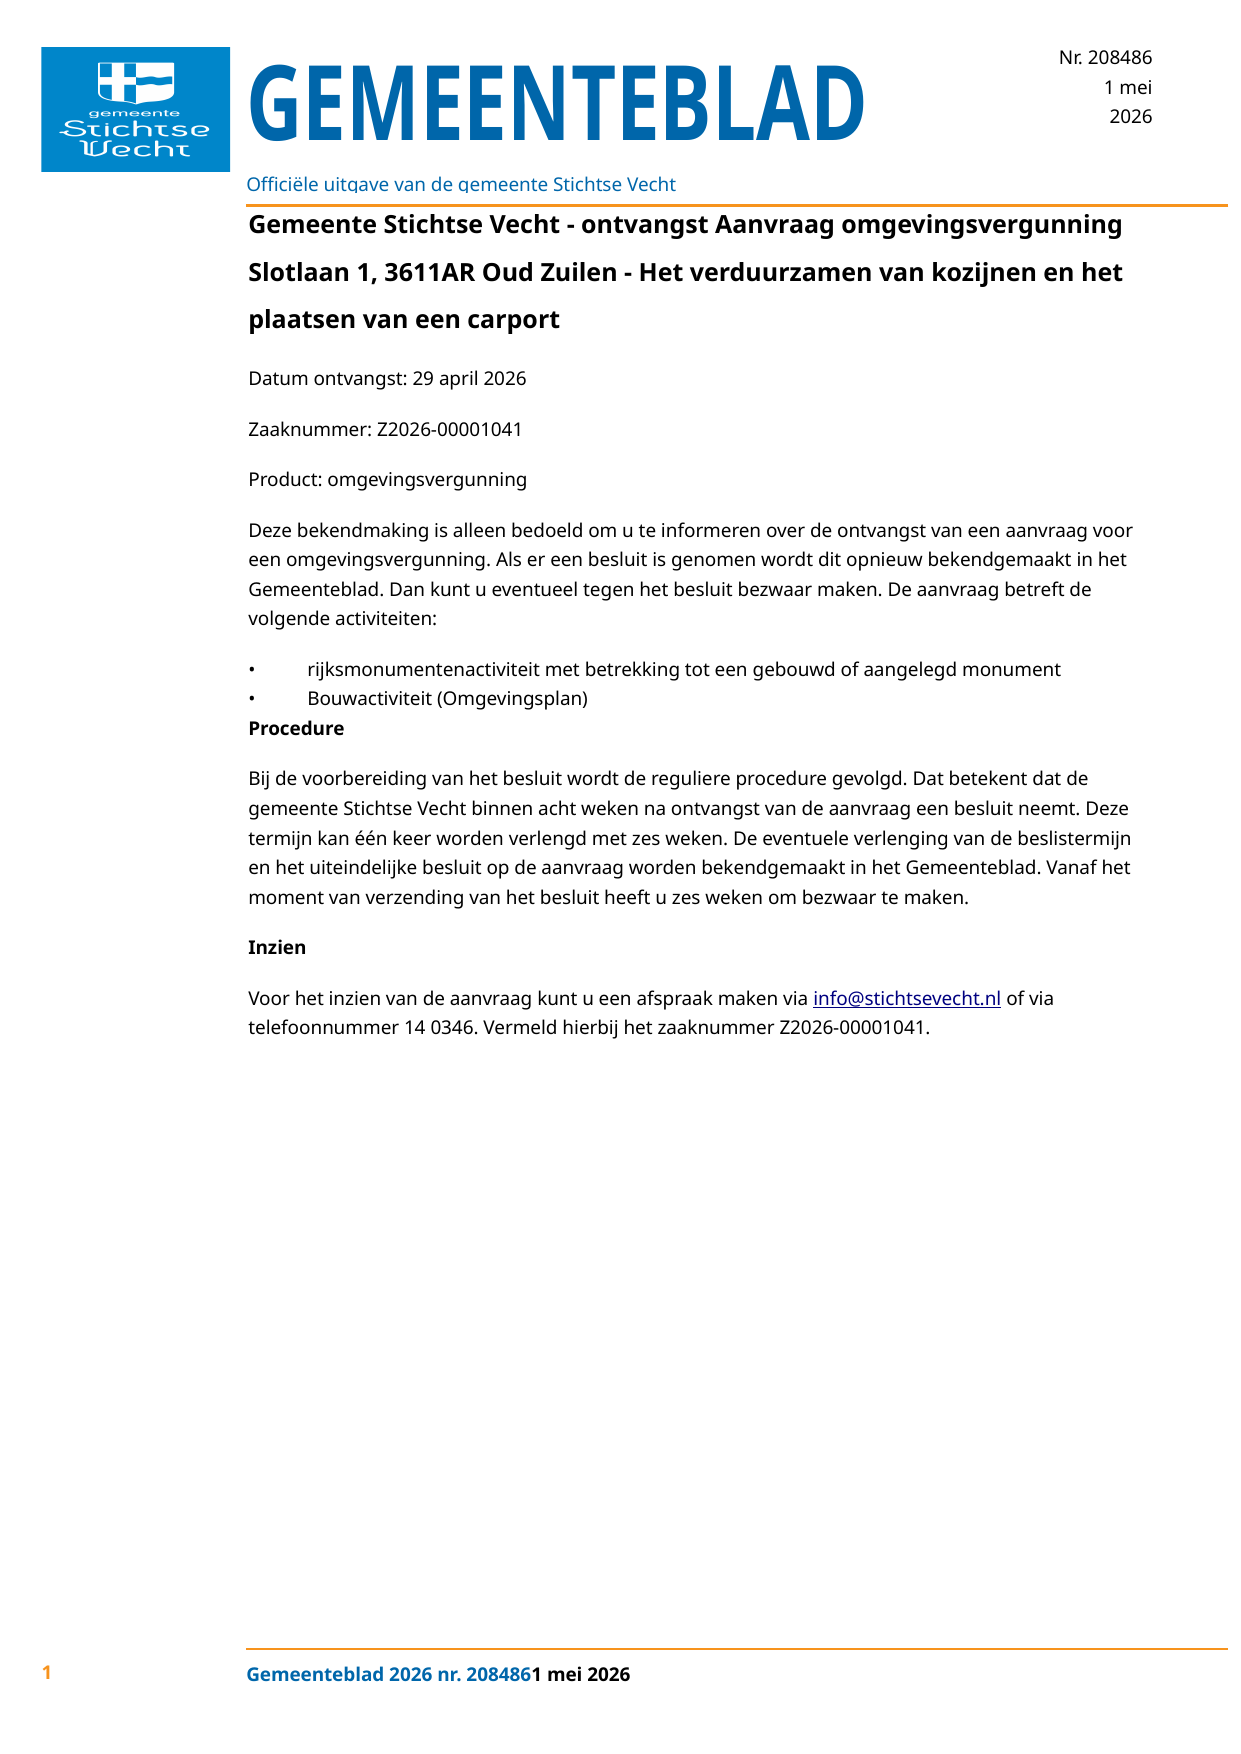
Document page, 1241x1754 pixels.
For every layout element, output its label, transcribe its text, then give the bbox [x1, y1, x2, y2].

text Procedure [248, 715, 1152, 741]
text Voor het inzien van de aanvraag kunt u een afspraak maken via info@stichtsevecht.nl of via telefoonnummer 14 0346. Vermeld hierbij het zaaknummer Z2026-00001041. [248, 985, 1152, 1040]
text Product: omgevingsvergunning [248, 466, 1152, 492]
picture [137, 63, 174, 103]
text Zaaknummer: Z2026-00001041 [248, 416, 1152, 442]
text Inzien [248, 934, 1152, 960]
picture [99, 63, 135, 101]
text Datum ontvangst: 29 april 2026 [248, 366, 1152, 391]
text Bij de voorbereiding van het besluit wordt de reguliere procedure gevolgd. Dat betekent dat de gemeente Stichtse Vecht binnen acht weken na ontvangst van de aanvraag een besluit neemt. Deze termijn kan één keer worden verlengd met zes weken. De eventuele verlenging van de beslistermijn en het uiteindelijke besluit op de aanvraag worden bekendgemaakt in het Gemeenteblad. Vanaf het moment van verzending van het besluit heeft u zes weken om bezwaar te maken. [248, 766, 1152, 909]
list Bouwactiviteit (Omgevingsplan) [248, 686, 1152, 711]
text Gemeente Stichtse Vecht - ontvangst Aanvraag omgevingsvergunning Slotlaan 1, 3611AR Oud Zuilen - Het verduurzamen van kozijnen en het plaatsen van een carport [248, 207, 1152, 336]
text Deze bekendmaking is alleen bedoeld om u te informeren over de ontvangst van een aanvraag voor een omgevingsvergunning. Als er een besluit is genomen wordt dit opnieuw bekendgemaakt in het Gemeenteblad. Dan kunt u eventueel tegen het besluit bezwaar maken. De aanvraag betreft de volgende activiteiten: [248, 517, 1152, 631]
list rijksmonumentenactiviteit met betrekking tot een gebouwd of aangelegd monument [248, 656, 1152, 682]
